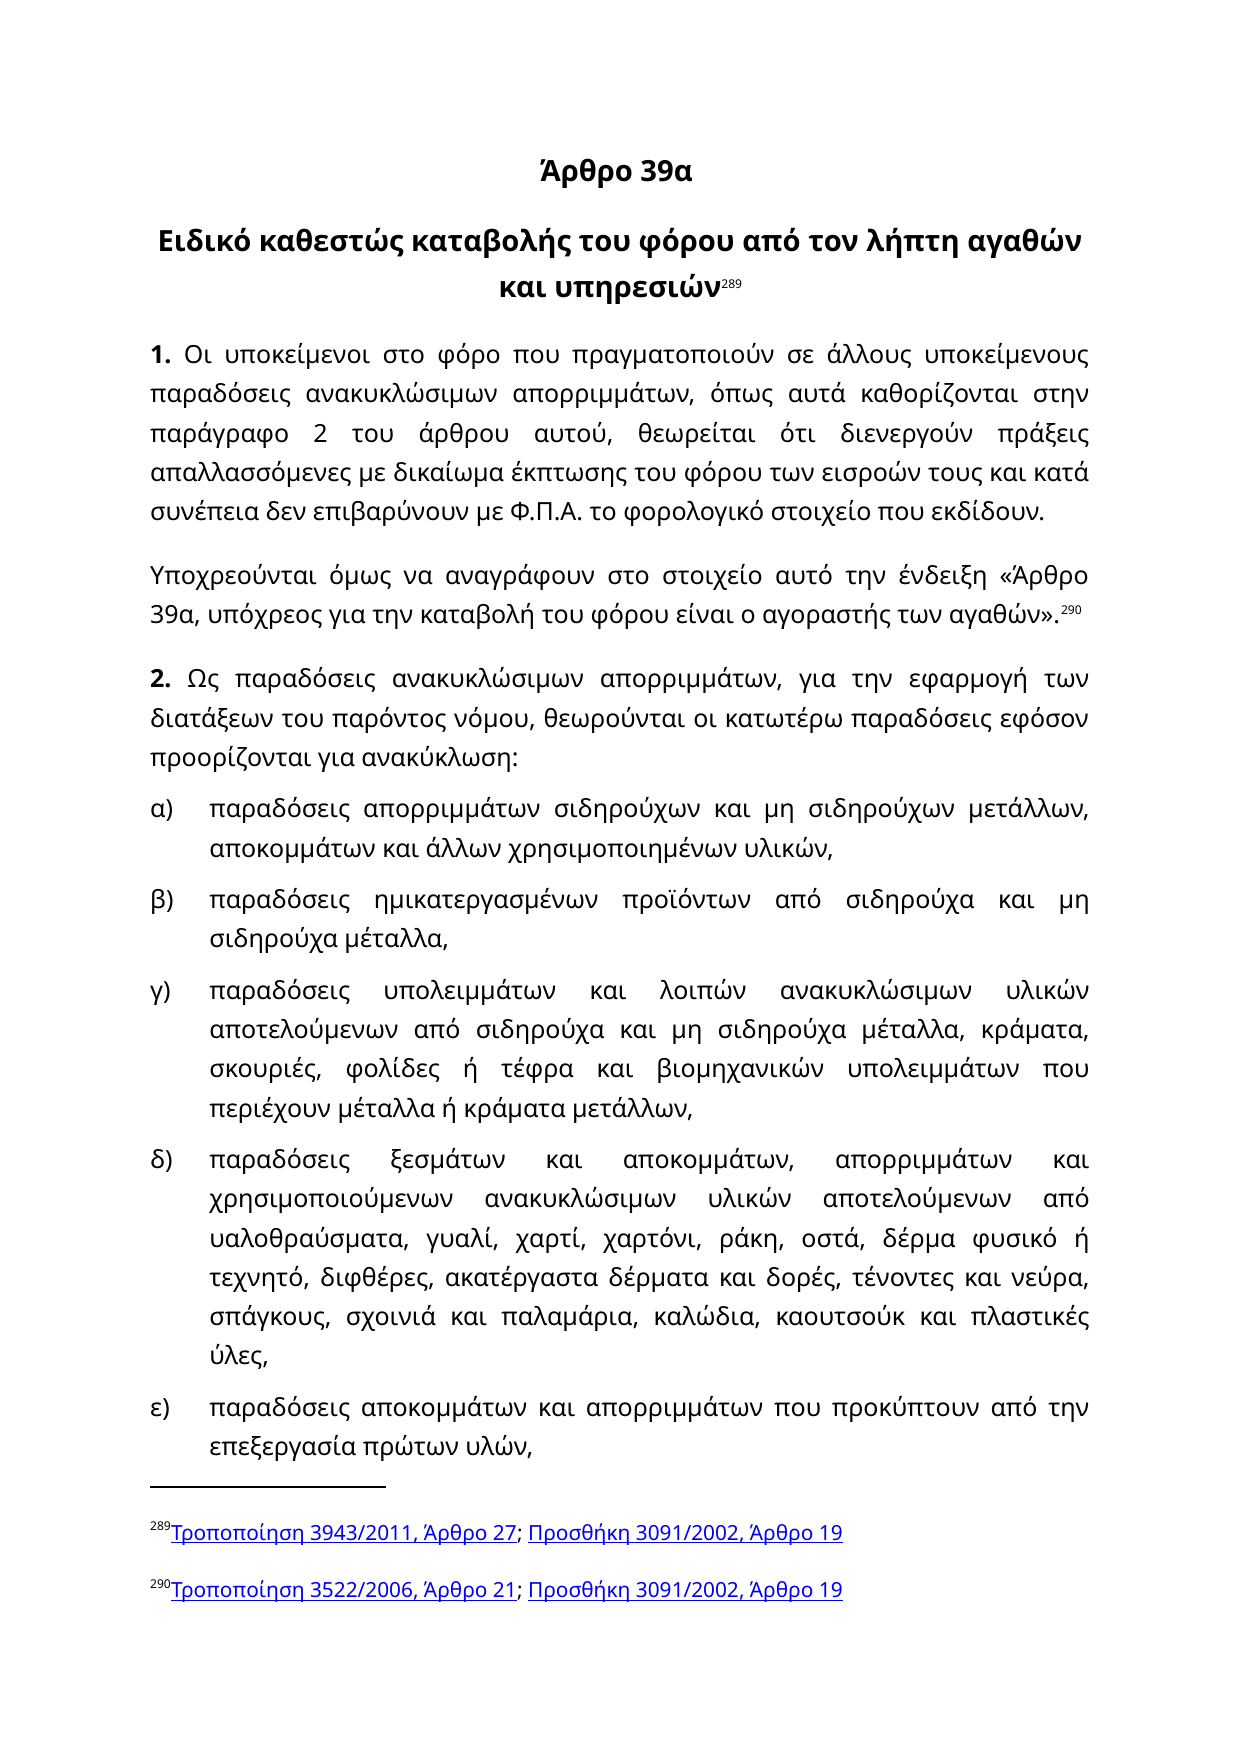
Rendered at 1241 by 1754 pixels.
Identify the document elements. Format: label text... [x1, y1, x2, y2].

text Τροποποίηση 3522/2006, Άρθρο 21; Προσθήκη 3091/2002, Άρθρο 19 [150, 1576, 1090, 1604]
list β) παραδόσεις ημικατεργασμένων προϊόντων από σιδηρούχα και μη σιδηρούχα μέταλλα, [150, 882, 1090, 955]
text 2. Ως παραδόσεις ανακυκλώσιμων απορριμμάτων, για την εφαρμογή των διατάξεων του παρόντος νόμου, θεωρούνται οι κατωτέρω παραδόσεις εφόσον προορίζονται για ανακύκλωση: [150, 661, 1090, 773]
text Υποχρεούνται όμως να αναγράφουν στο στοιχείο αυτό την ένδειξη «Άρθρο 39α, υπόχρεος για την καταβολή του φόρου είναι ο αγοραστής των αγαθών». [150, 558, 1090, 631]
list δ) παραδόσεις ξεσμάτων και αποκομμάτων, απορριμμάτων και χρησιμοποιούμενων ανακυκλώσιμων υλικών αποτελούμενων από υαλοθραύσματα, γυαλί, χαρτί, χαρτόνι, ράκη, οστά, δέρμα φυσικό ή τεχνητό, διφθέρες, ακατέργαστα δέρματα και δορές, τένοντες και νεύρα, σπάγκους, σχοινιά και παλαμάρια, καλώδια, καουτσούκ και πλαστικές ύλες, [150, 1142, 1090, 1372]
list α) παραδόσεις απορριμμάτων σιδηρούχων και μη σιδηρούχων μετάλλων, αποκομμάτων και άλλων χρησιμοποιημένων υλικών, [150, 791, 1090, 864]
subtitle Άρθρο 39α [150, 150, 1090, 190]
text Τροποποίηση 3943/2011, Άρθρο 27; Προσθήκη 3091/2002, Άρθρο 19 [150, 1518, 1090, 1546]
text 1. Οι υποκείμενοι στο φόρο που πραγματοποιούν σε άλλους υποκείμενους παραδόσεις ανακυκλώσιμων απορριμμάτων, όπως αυτά καθορίζονται στην παράγραφο 2 του άρθρου αυτού, θεωρείται ότι διενεργούν πράξεις απαλλασσόμενες με δικαίωμα έκπτωσης του φόρου των εισροών τους και κατά συνέπεια δεν επιβαρύνουν με Φ.Π.Α. το φορολογικό στοιχείο που εκδίδουν. [150, 337, 1090, 528]
list γ) παραδόσεις υπολειμμάτων και λοιπών ανακυκλώσιμων υλικών αποτελούμενων από σιδηρούχα και μη σιδηρούχα μέταλλα, κράματα, σκουριές, φολίδες ή τέφρα και βιομηχανικών υπολειμμάτων που περιέχουν μέταλλα ή κράματα μετάλλων, [150, 973, 1090, 1124]
list ε) παραδόσεις αποκομμάτων και απορριμμάτων που προκύπτουν από την επεξεργασία πρώτων υλών, [150, 1389, 1090, 1463]
subtitle Ειδικό καθεστώς καταβολής του φόρου από τον λήπτη αγαθών και υπηρεσιών [150, 221, 1090, 306]
